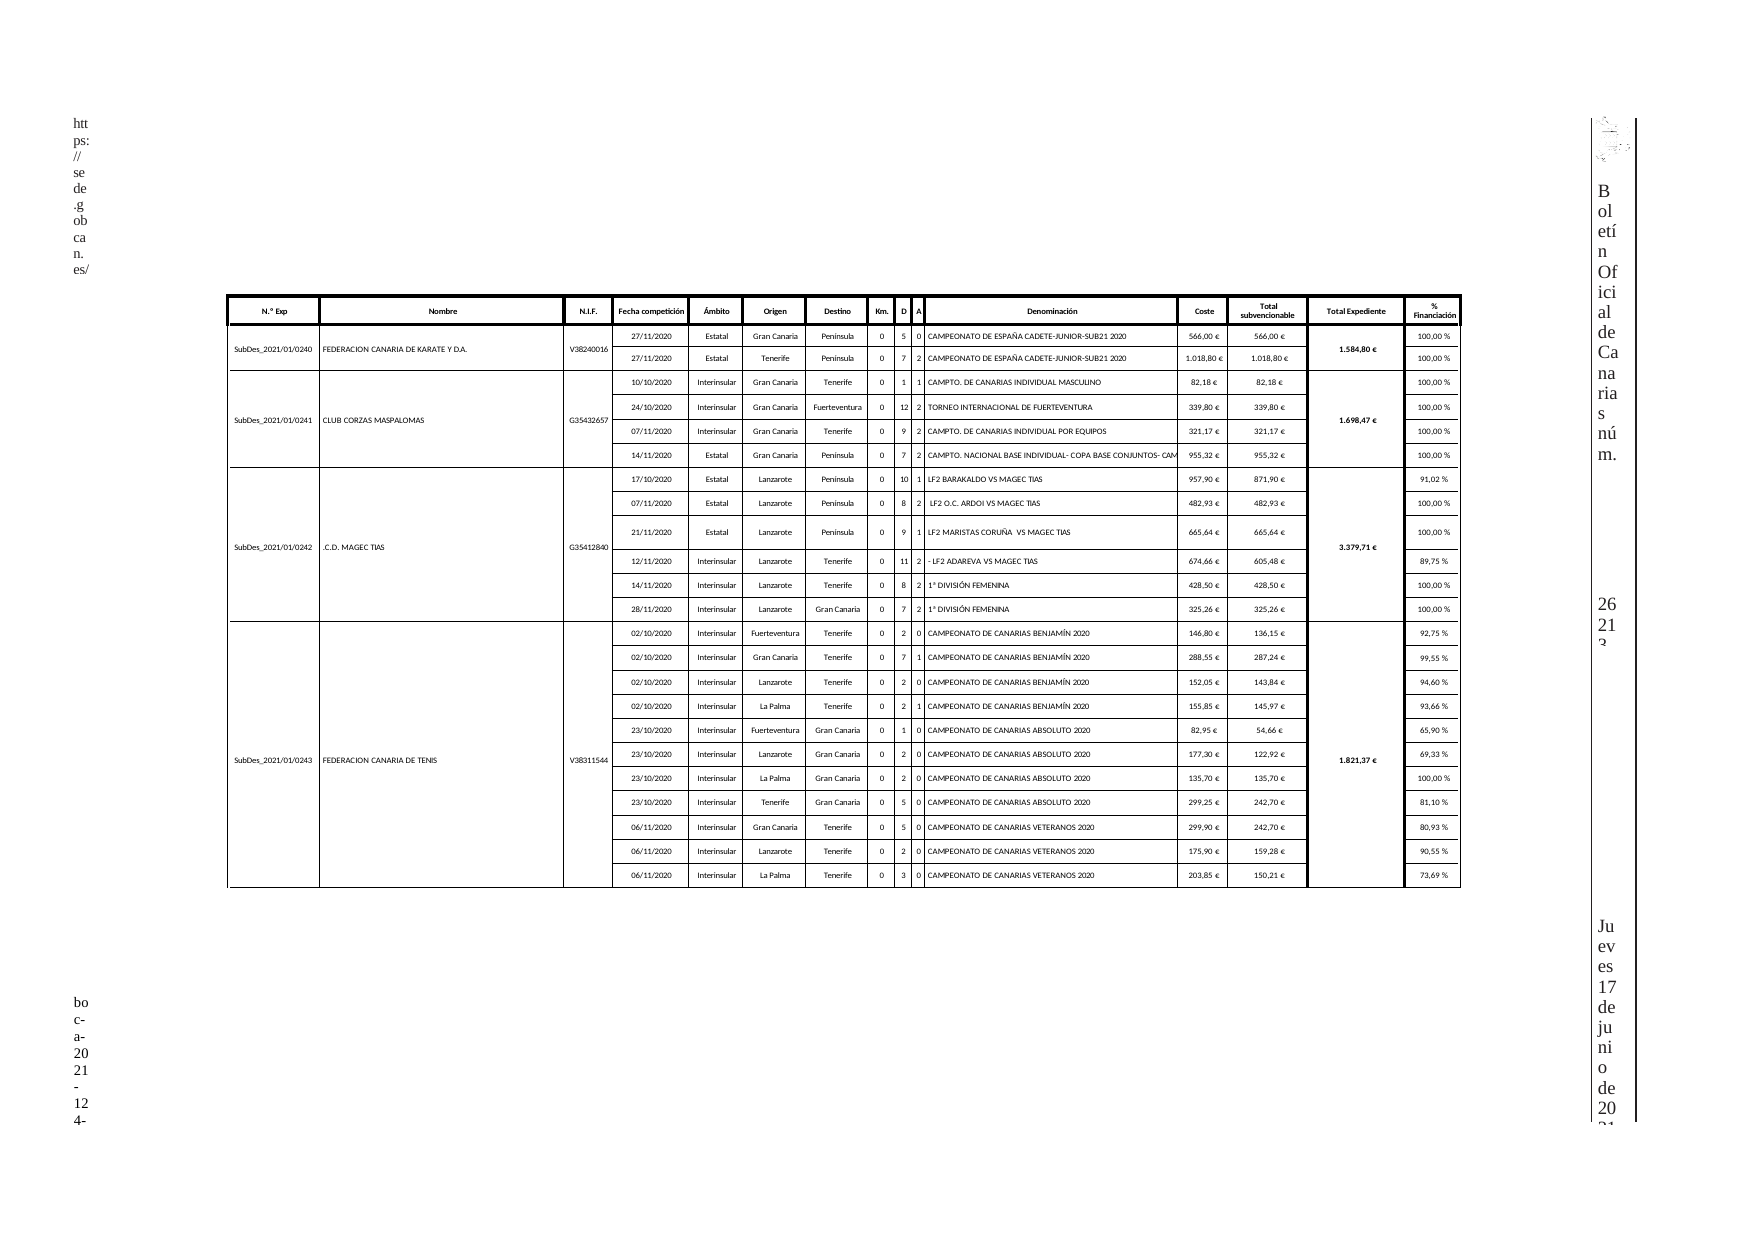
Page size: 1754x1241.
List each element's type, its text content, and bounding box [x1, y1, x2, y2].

table_cell 12 [895, 395, 911, 418]
table_cell 06/11/2020 [613, 816, 688, 839]
table_cell CAMPEONATO DE CANARIAS VETERANOS 2020 [925, 840, 1177, 863]
table_cell CAMPEONATO DE CANARIAS ABSOLUTO 2020 [925, 719, 1177, 742]
table_cell 5 [895, 326, 911, 346]
table_cell Gran Canaria [806, 743, 867, 766]
table_cell 27/11/2020 [613, 326, 688, 346]
table_cell 69,33 % [1406, 742, 1460, 766]
table_cell 11 [895, 550, 911, 573]
table_cell Interinsular [689, 646, 742, 669]
table_cell Fuerteventura [743, 622, 805, 645]
table_cell 0 [912, 816, 924, 839]
table_header Nombre [321, 298, 562, 323]
text 26213 [1598, 594, 1618, 646]
table_cell 955,32 € [1228, 444, 1306, 467]
table_cell Tenerife [806, 371, 867, 394]
text Jueves 17 de junio de 2021 [1598, 916, 1618, 1124]
table_header Fecha competición [614, 298, 687, 323]
table_cell 321,17 € [1178, 420, 1227, 443]
table_cell 325,26 € [1228, 598, 1306, 621]
table_cell 12/11/2020 [613, 550, 688, 573]
table_cell 14/11/2020 [613, 574, 688, 597]
table_cell G35432657 [564, 371, 612, 467]
table_cell Tenerife [806, 840, 867, 863]
table_cell Lanzarote [743, 516, 805, 549]
table_cell Tenerife [806, 574, 867, 597]
table_cell 0 [912, 840, 924, 863]
table_cell Gran Canaria [806, 719, 867, 742]
table_cell 23/10/2020 [613, 767, 688, 790]
table_cell 9 [895, 516, 911, 549]
table_cell 02/10/2020 [613, 695, 688, 718]
table_cell 02/10/2020 [613, 646, 688, 669]
table_cell 150,21 € [1228, 864, 1306, 887]
table_cell 2 [895, 622, 911, 645]
table_cell 1 [912, 695, 924, 718]
table_cell 100,00 % [1406, 766, 1460, 790]
table_cell Interinsular [689, 743, 742, 766]
table_cell CAMPEONATO DE CANARIAS ABSOLUTO 2020 [925, 743, 1177, 766]
table_cell 177,30 € [1178, 743, 1227, 766]
table_cell 0 [868, 492, 894, 515]
table_cell Interinsular [689, 574, 742, 597]
table_cell 175,90 € [1178, 840, 1227, 863]
table_cell 54,66 € [1228, 719, 1306, 742]
table_cell 81,10 % [1406, 790, 1460, 814]
table_header A [913, 298, 923, 323]
table_cell CLUB CORZAS MASPALOMAS [320, 371, 563, 467]
table_cell 1.584,80 € [1309, 326, 1403, 370]
table_cell 0 [868, 840, 894, 863]
table_cell 482,93 € [1228, 492, 1306, 515]
table_header Denominación [926, 298, 1176, 323]
table_cell FEDERACION CANARIA DE TENIS [320, 622, 563, 887]
table_cell Tenerife [806, 695, 867, 718]
table_header N.I.F. [566, 298, 611, 323]
table_cell Estatal [689, 516, 742, 549]
table_cell 94,60 % [1406, 670, 1460, 694]
table_cell 605,48 € [1228, 550, 1306, 573]
table_cell 155,85 € [1178, 695, 1227, 718]
table_cell CAMPEONATO DE CANARIAS VETERANOS 2020 [925, 864, 1177, 887]
table_cell Península [806, 347, 867, 370]
table_cell 242,70 € [1228, 791, 1306, 814]
table_cell 0 [868, 420, 894, 443]
table_cell Lanzarote [743, 743, 805, 766]
table_cell 8 [895, 574, 911, 597]
table_cell 0 [912, 743, 924, 766]
table_cell - LF2 ADAREVA VS MAGEC TIAS [925, 550, 1177, 573]
table_cell Tenerife [806, 864, 867, 887]
table_cell Tenerife [806, 671, 867, 694]
table_cell 159,28 € [1228, 840, 1306, 863]
table_cell CAMPEONATO DE CANARIAS BENJAMÍN 2020 [925, 695, 1177, 718]
table_cell .C.D. MAGEC TIAS [320, 468, 563, 621]
table_cell 0 [868, 468, 894, 491]
table_cell 99,55 % [1406, 645, 1460, 669]
table_cell 1 [895, 371, 911, 394]
table_cell Interinsular [689, 864, 742, 887]
table_cell Interinsular [689, 695, 742, 718]
table_cell V38240016 [564, 326, 612, 370]
table_cell 0 [868, 816, 894, 839]
table_cell 122,92 € [1228, 743, 1306, 766]
table_cell Interinsular [689, 395, 742, 418]
table_cell 0 [912, 767, 924, 790]
table_header % Financiación [1406, 298, 1459, 323]
table_cell Península [806, 492, 867, 515]
table_cell 2 [912, 420, 924, 443]
table_cell 1 [912, 468, 924, 491]
table_cell G35412840 [564, 468, 612, 621]
table_cell Gran Canaria [806, 791, 867, 814]
table_cell CAMPEONATO DE ESPAÑA CADETE-JUNIOR-SUB21 2020 [925, 347, 1177, 370]
table_header Origen [744, 298, 804, 323]
table_cell 2 [912, 550, 924, 573]
table_cell SubDes_2021/01/0243 [228, 621, 319, 887]
table_cell Península [806, 516, 867, 549]
table_cell 100,00 % [1406, 370, 1460, 394]
table_cell 0 [868, 646, 894, 669]
text boc-a-2021-124-3071 [74, 994, 92, 1124]
table_cell 1.018,80 € [1228, 347, 1306, 370]
table_cell 2 [912, 492, 924, 515]
table_cell 871,90 € [1228, 468, 1306, 491]
table_cell Interinsular [689, 420, 742, 443]
table_cell 0 [868, 622, 894, 645]
table_cell 0 [868, 550, 894, 573]
table_cell 321,17 € [1228, 420, 1306, 443]
table_cell 145,97 € [1228, 695, 1306, 718]
table_cell CAMPEONATO DE CANARIAS ABSOLUTO 2020 [925, 767, 1177, 790]
table_cell SubDes_2021/01/0242 [228, 467, 319, 621]
table_cell 7 [895, 444, 911, 467]
table_cell Lanzarote [743, 671, 805, 694]
table_cell Tenerife [743, 347, 805, 370]
table_cell 957,90 € [1178, 468, 1227, 491]
table_cell 06/11/2020 [613, 864, 688, 887]
table_cell CAMPTO. DE CANARIAS INDIVIDUAL MASCULINO [925, 371, 1177, 394]
table_cell 665,64 € [1178, 516, 1227, 549]
table_cell 566,00 € [1178, 326, 1227, 346]
table_cell 674,66 € [1178, 550, 1227, 573]
table_cell 0 [912, 622, 924, 645]
table_cell CAMPTO. DE CANARIAS INDIVIDUAL POR EQUIPOS [925, 420, 1177, 443]
table_cell 0 [868, 671, 894, 694]
table_cell 82,18 € [1228, 371, 1306, 394]
table_cell 1 [912, 371, 924, 394]
table_cell 1 [895, 719, 911, 742]
table_cell 23/10/2020 [613, 719, 688, 742]
table_cell 8 [895, 492, 911, 515]
table_cell 0 [868, 444, 894, 467]
table_cell 02/10/2020 [613, 671, 688, 694]
table_header Destino [807, 298, 866, 323]
table_cell 23/10/2020 [613, 743, 688, 766]
table_cell 0 [912, 671, 924, 694]
table_cell 428,50 € [1178, 574, 1227, 597]
table_cell 2 [912, 347, 924, 370]
table_cell Interinsular [689, 671, 742, 694]
table_cell 0 [912, 719, 924, 742]
table_cell Tenerife [806, 550, 867, 573]
table_cell LF2 O.C. ARDOI VS MAGEC TIAS [925, 492, 1177, 515]
table_cell LF2 MARISTAS CORUÑA VS MAGEC TIAS [925, 516, 1177, 549]
table_cell 1ª DIVISIÓN FEMENINA [925, 574, 1177, 597]
table_cell Gran Canaria [743, 444, 805, 467]
table_cell 287,24 € [1228, 646, 1306, 669]
table_cell Gran Canaria [806, 767, 867, 790]
table_cell Península [806, 326, 867, 346]
table_cell 0 [868, 516, 894, 549]
table_cell 10 [895, 468, 911, 491]
table_cell Tenerife [806, 420, 867, 443]
table_cell 2 [912, 574, 924, 597]
table_cell TORNEO INTERNACIONAL DE FUERTEVENTURA [925, 395, 1177, 418]
table_cell 91,02 % [1406, 467, 1460, 491]
table_cell 1.821,37 € [1309, 622, 1403, 887]
table_cell 89,75 % [1406, 549, 1460, 573]
table_cell CAMPEONATO DE CANARIAS ABSOLUTO 2020 [925, 791, 1177, 814]
table_cell 2 [895, 671, 911, 694]
table_cell 0 [912, 864, 924, 887]
table_cell 2 [895, 767, 911, 790]
picture [1595, 116, 1631, 162]
table_cell 93,66 % [1406, 694, 1460, 718]
table_cell Fuerteventura [806, 395, 867, 418]
table_cell 146,80 € [1178, 622, 1227, 645]
table_cell Interinsular [689, 816, 742, 839]
table_cell Tenerife [806, 646, 867, 669]
table_cell Lanzarote [743, 468, 805, 491]
table_cell 299,25 € [1178, 791, 1227, 814]
table_cell Estatal [689, 468, 742, 491]
table_cell Península [806, 444, 867, 467]
table_cell 06/11/2020 [613, 840, 688, 863]
table_cell 1.018,80 € [1178, 347, 1227, 370]
table_cell Gran Canaria [743, 646, 805, 669]
table_header Total subvencionable [1229, 298, 1306, 323]
table_cell 143,84 € [1228, 671, 1306, 694]
table_cell Interinsular [689, 622, 742, 645]
table_cell 7 [895, 598, 911, 621]
table_cell Estatal [689, 444, 742, 467]
table_cell 92,75 % [1406, 621, 1460, 645]
table_cell 21/11/2020 [613, 516, 688, 549]
table_cell CAMPEONATO DE CANARIAS BENJAMÍN 2020 [925, 622, 1177, 645]
table_cell 1ª DIVISIÓN FEMENINA [925, 598, 1177, 621]
table_cell 5 [895, 816, 911, 839]
table_cell 100,00 % [1406, 394, 1460, 418]
table_cell 2 [912, 598, 924, 621]
table_header Ámbito [690, 298, 741, 323]
table_cell 0 [868, 719, 894, 742]
table_cell 1 [912, 646, 924, 669]
table_cell Lanzarote [743, 574, 805, 597]
table_cell 17/10/2020 [613, 468, 688, 491]
table_cell La Palma [743, 695, 805, 718]
table_cell Estatal [689, 347, 742, 370]
table_cell Lanzarote [743, 492, 805, 515]
table_cell FEDERACION CANARIA DE KARATE Y D.A. [320, 326, 563, 370]
table_cell 100,00 % [1406, 515, 1460, 549]
table_cell Gran Canaria [743, 816, 805, 839]
table_cell Tenerife [806, 816, 867, 839]
table_cell Gran Canaria [806, 598, 867, 621]
table_cell 242,70 € [1228, 816, 1306, 839]
table_cell Interinsular [689, 840, 742, 863]
table_cell 100,00 % [1406, 419, 1460, 443]
table_cell 0 [868, 371, 894, 394]
table_cell CAMPEONATO DE ESPAÑA CADETE-JUNIOR-SUB21 2020 [925, 326, 1177, 346]
table_cell Interinsular [689, 767, 742, 790]
table_cell 2 [912, 444, 924, 467]
table_cell 65,90 % [1406, 718, 1460, 742]
table_cell CAMPEONATO DE CANARIAS VETERANOS 2020 [925, 816, 1177, 839]
table_cell 28/11/2020 [613, 598, 688, 621]
table_cell Estatal [689, 326, 742, 346]
table_cell 07/11/2020 [613, 420, 688, 443]
text https://sede.gobcan.es/boc [73, 116, 90, 273]
table_cell Interinsular [689, 719, 742, 742]
table_cell 135,70 € [1228, 767, 1306, 790]
table_cell 339,80 € [1178, 395, 1227, 418]
table_cell 100,00 % [1406, 573, 1460, 597]
table_cell 1 [912, 516, 924, 549]
table_cell 288,55 € [1178, 646, 1227, 669]
table_cell 07/11/2020 [613, 492, 688, 515]
table_cell 203,85 € [1178, 864, 1227, 887]
table_cell 100,00 % [1406, 323, 1460, 346]
table_cell 0 [868, 326, 894, 346]
table_cell 0 [912, 791, 924, 814]
table_cell Fuerteventura [743, 719, 805, 742]
text Boletín Oficial de Canarias núm. 124 [1598, 181, 1618, 464]
table_cell Gran Canaria [743, 371, 805, 394]
table_cell 0 [868, 791, 894, 814]
table_cell 90,55 % [1406, 839, 1460, 863]
table_cell La Palma [743, 864, 805, 887]
table_cell Tenerife [743, 791, 805, 814]
table_cell 10/10/2020 [613, 371, 688, 394]
table_cell 0 [868, 395, 894, 418]
table_cell 299,90 € [1178, 816, 1227, 839]
table_cell 9 [895, 420, 911, 443]
table_cell La Palma [743, 767, 805, 790]
table_cell CAMPEONATO DE CANARIAS BENJAMÍN 2020 [925, 646, 1177, 669]
table_cell Península [806, 468, 867, 491]
table_cell Estatal [689, 492, 742, 515]
table_cell 339,80 € [1228, 395, 1306, 418]
table_cell SubDes_2021/01/0240 [228, 323, 319, 370]
table_cell 955,32 € [1178, 444, 1227, 467]
table_cell 82,95 € [1178, 719, 1227, 742]
table_cell SubDes_2021/01/0241 [228, 370, 319, 467]
table_cell 5 [895, 791, 911, 814]
table_cell 0 [868, 695, 894, 718]
table_cell 2 [895, 743, 911, 766]
table_cell 0 [868, 767, 894, 790]
table_cell Lanzarote [743, 840, 805, 863]
table_header Km. [869, 298, 893, 323]
table_cell 0 [868, 347, 894, 370]
table_cell 428,50 € [1228, 574, 1306, 597]
table_cell 100,00 % [1406, 346, 1460, 370]
table_cell Gran Canaria [743, 326, 805, 346]
table_cell 7 [895, 646, 911, 669]
table_cell 24/10/2020 [613, 395, 688, 418]
table_cell 0 [868, 743, 894, 766]
table_cell Lanzarote [743, 598, 805, 621]
table_cell 135,70 € [1178, 767, 1227, 790]
table_cell Interinsular [689, 371, 742, 394]
table_cell Lanzarote [743, 550, 805, 573]
table_cell 325,26 € [1178, 598, 1227, 621]
table_cell 27/11/2020 [613, 347, 688, 370]
table_header Coste [1179, 298, 1226, 323]
table_cell Gran Canaria [743, 420, 805, 443]
table_cell 566,00 € [1228, 326, 1306, 346]
table_cell CAMPTO. NACIONAL BASE INDIVIDUAL- COPA BASE CONJUNTOS- CAM [925, 444, 1177, 467]
table_cell 14/11/2020 [613, 444, 688, 467]
table_cell 665,64 € [1228, 516, 1306, 549]
table_header D [896, 298, 910, 323]
table_cell 482,93 € [1178, 492, 1227, 515]
table_cell 0 [912, 326, 924, 346]
table_cell V38311544 [564, 622, 612, 887]
table_cell 100,00 % [1406, 597, 1460, 621]
table_cell 1.698,47 € [1309, 371, 1403, 467]
table_cell 100,00 % [1406, 443, 1460, 467]
table_cell 0 [868, 574, 894, 597]
table_cell 02/10/2020 [613, 622, 688, 645]
table_cell 3 [895, 864, 911, 887]
table_cell 0 [868, 598, 894, 621]
table_cell 0 [868, 864, 894, 887]
table_cell 3.379,71 € [1309, 468, 1403, 621]
table_cell CAMPEONATO DE CANARIAS BENJAMÍN 2020 [925, 671, 1177, 694]
table_cell LF2 BARAKALDO VS MAGEC TIAS [925, 468, 1177, 491]
table_cell 2 [912, 395, 924, 418]
table_cell 2 [895, 840, 911, 863]
table_cell 23/10/2020 [613, 791, 688, 814]
table_cell 2 [895, 695, 911, 718]
table_cell 136,15 € [1228, 622, 1306, 645]
table_header Total Expediente [1309, 298, 1403, 323]
table_cell Interinsular [689, 598, 742, 621]
table_cell Tenerife [806, 622, 867, 645]
table_cell 73,69 % [1406, 863, 1460, 887]
table_cell 100,00 % [1406, 491, 1460, 515]
table_cell 80,93 % [1406, 815, 1460, 839]
table_cell Interinsular [689, 550, 742, 573]
table_header N.º Exp [229, 298, 318, 323]
table_cell Interinsular [689, 791, 742, 814]
table_cell 82,18 € [1178, 371, 1227, 394]
table_cell Gran Canaria [743, 395, 805, 418]
table_cell 152,05 € [1178, 671, 1227, 694]
table_cell 7 [895, 347, 911, 370]
